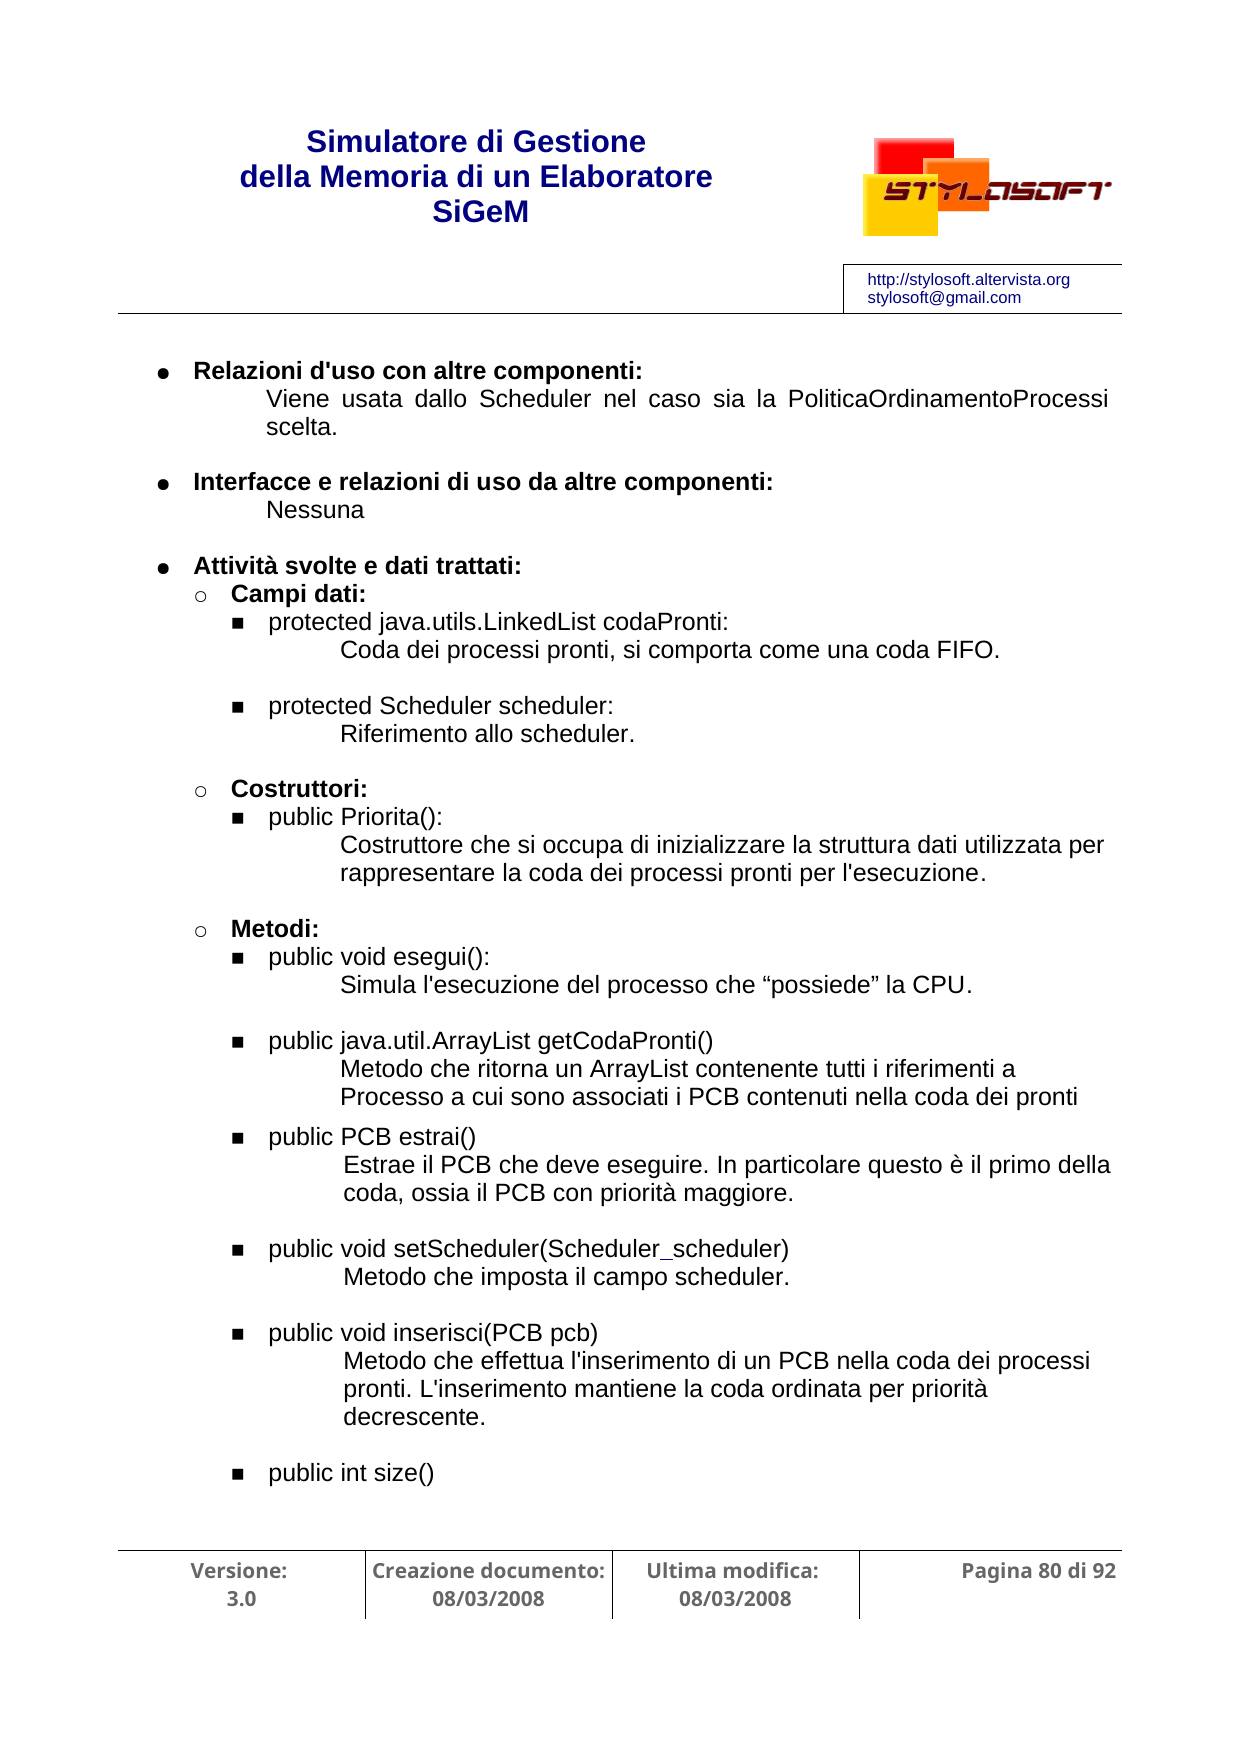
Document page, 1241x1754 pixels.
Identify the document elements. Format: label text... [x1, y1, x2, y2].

list protected Scheduler scheduler: [231, 692, 1122, 719]
list Costruttori: [193, 775, 1122, 803]
picture [848, 123, 1117, 247]
text Riferimento allo scheduler. [118, 719, 1122, 747]
list public void setScheduler(Scheduler scheduler) [231, 1234, 1122, 1263]
list public PCB estrai() [231, 1123, 1122, 1151]
list Metodo che effettua l'inserimento di un PCB nella coda dei processi pronti. L'inserimento mantiene la coda ordinata per priorità decrescente. [306, 1347, 1122, 1431]
list Relazioni d'uso con altre componenti: [156, 357, 1122, 384]
list Estrae il PCB che deve eseguire. In particolare questo è il primo della coda, ossia il PCB con priorità maggiore. [306, 1151, 1122, 1207]
list public Priorita(): [231, 803, 1122, 831]
list Metodo che imposta il campo scheduler. [306, 1263, 1122, 1291]
list Nessuna [156, 496, 1122, 524]
list Campi dati: [193, 580, 1122, 608]
list Viene usata dallo Scheduler nel caso sia la PoliticaOrdinamentoProcessi scelta. [156, 384, 1122, 440]
list public void esegui(): [231, 943, 1122, 971]
list Attività svolte e dati trattati: [156, 552, 1122, 580]
list public java.util.ArrayList getCodaPronti() [231, 1027, 1122, 1054]
list public void inserisci(PCB pcb) [231, 1319, 1122, 1347]
list protected java.utils.LinkedList codaPronti: [231, 608, 1122, 636]
list Interfacce e relazioni di uso da altre componenti: [156, 468, 1122, 496]
text Costruttore che si occupa di inizializzare la struttura dati utilizzata per rappresentare la coda dei processi pronti per l'esecuzione. [118, 831, 1122, 887]
list Metodi: [193, 915, 1122, 943]
list public int size() [231, 1459, 1122, 1487]
text Metodo che ritorna un ArrayList contenente tutti i riferimenti a Processo a cui sono associati i PCB contenuti nella coda dei pronti [118, 1054, 1122, 1110]
text Simula l'esecuzione del processo che “possiede” la CPU. [118, 971, 1122, 999]
text Coda dei processi pronti, si comporta come una coda FIFO. [118, 636, 1122, 664]
